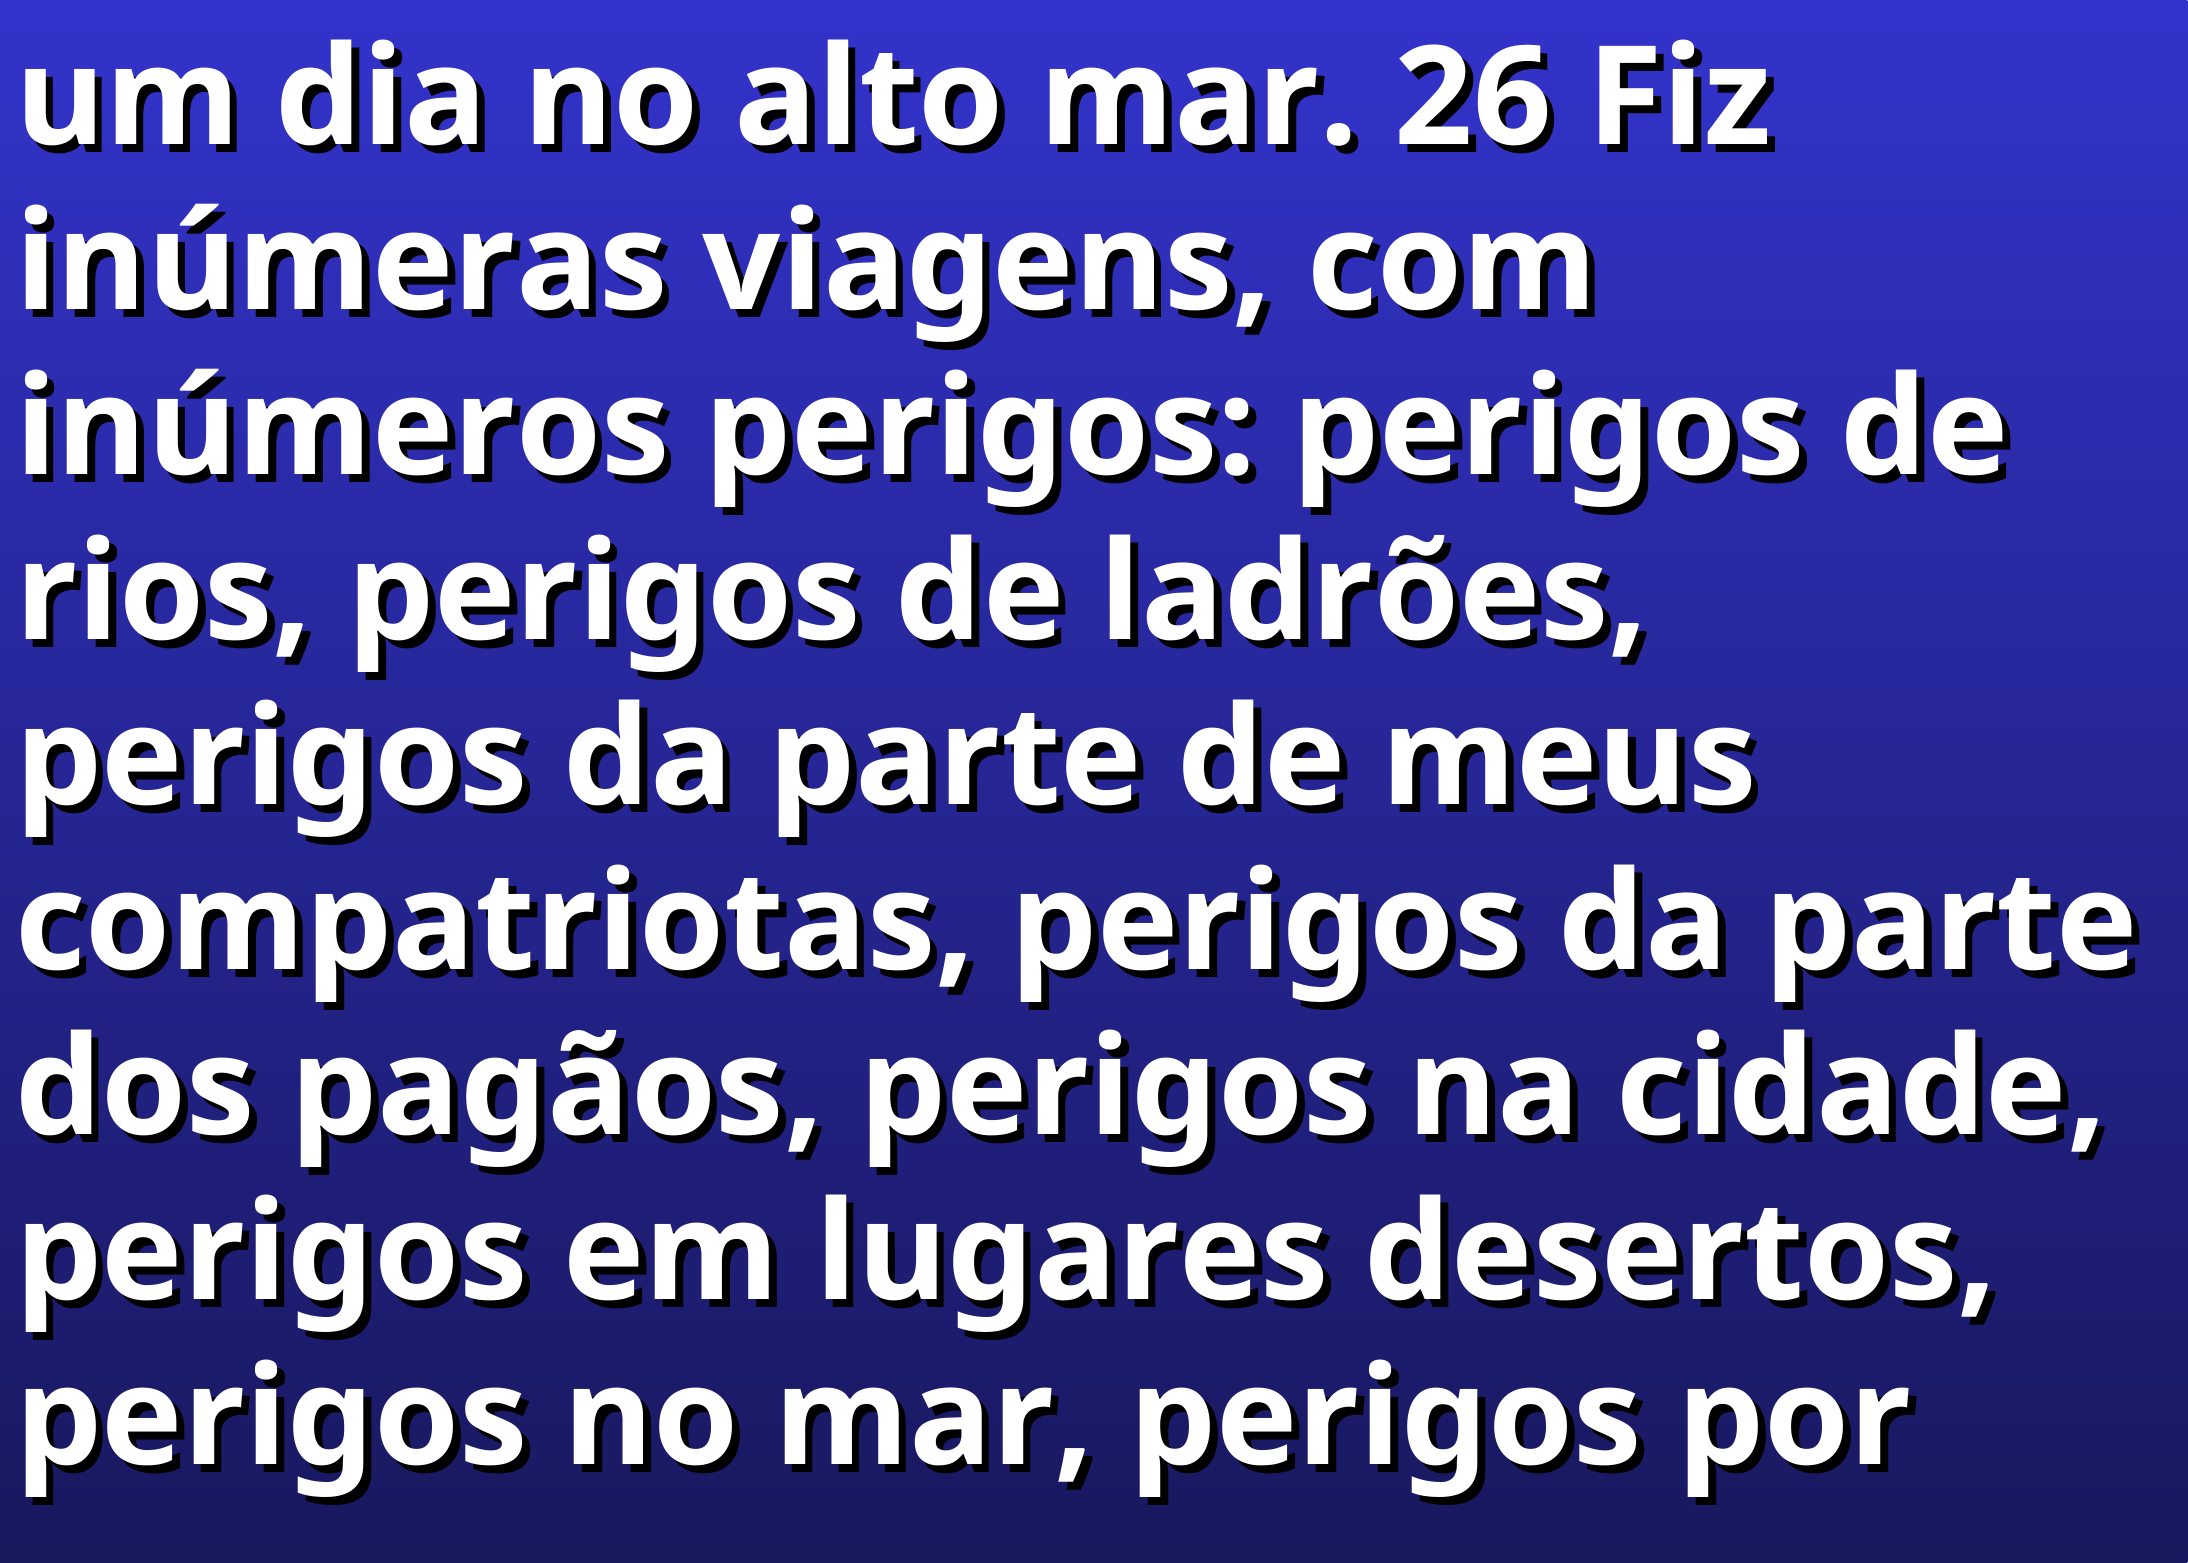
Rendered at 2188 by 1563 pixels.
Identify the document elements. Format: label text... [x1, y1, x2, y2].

text_box um dia no alto mar. 26 Fiz inúmeras viagens, com inúmeros perigos: perigos de rios, perigos de ladrões, perigos da parte de meus compatriotas, perigos da parte dos pagãos, perigos na cidade, perigos em lugares desertos, perigos no mar, perigos por [0, 0, 2188, 1500]
